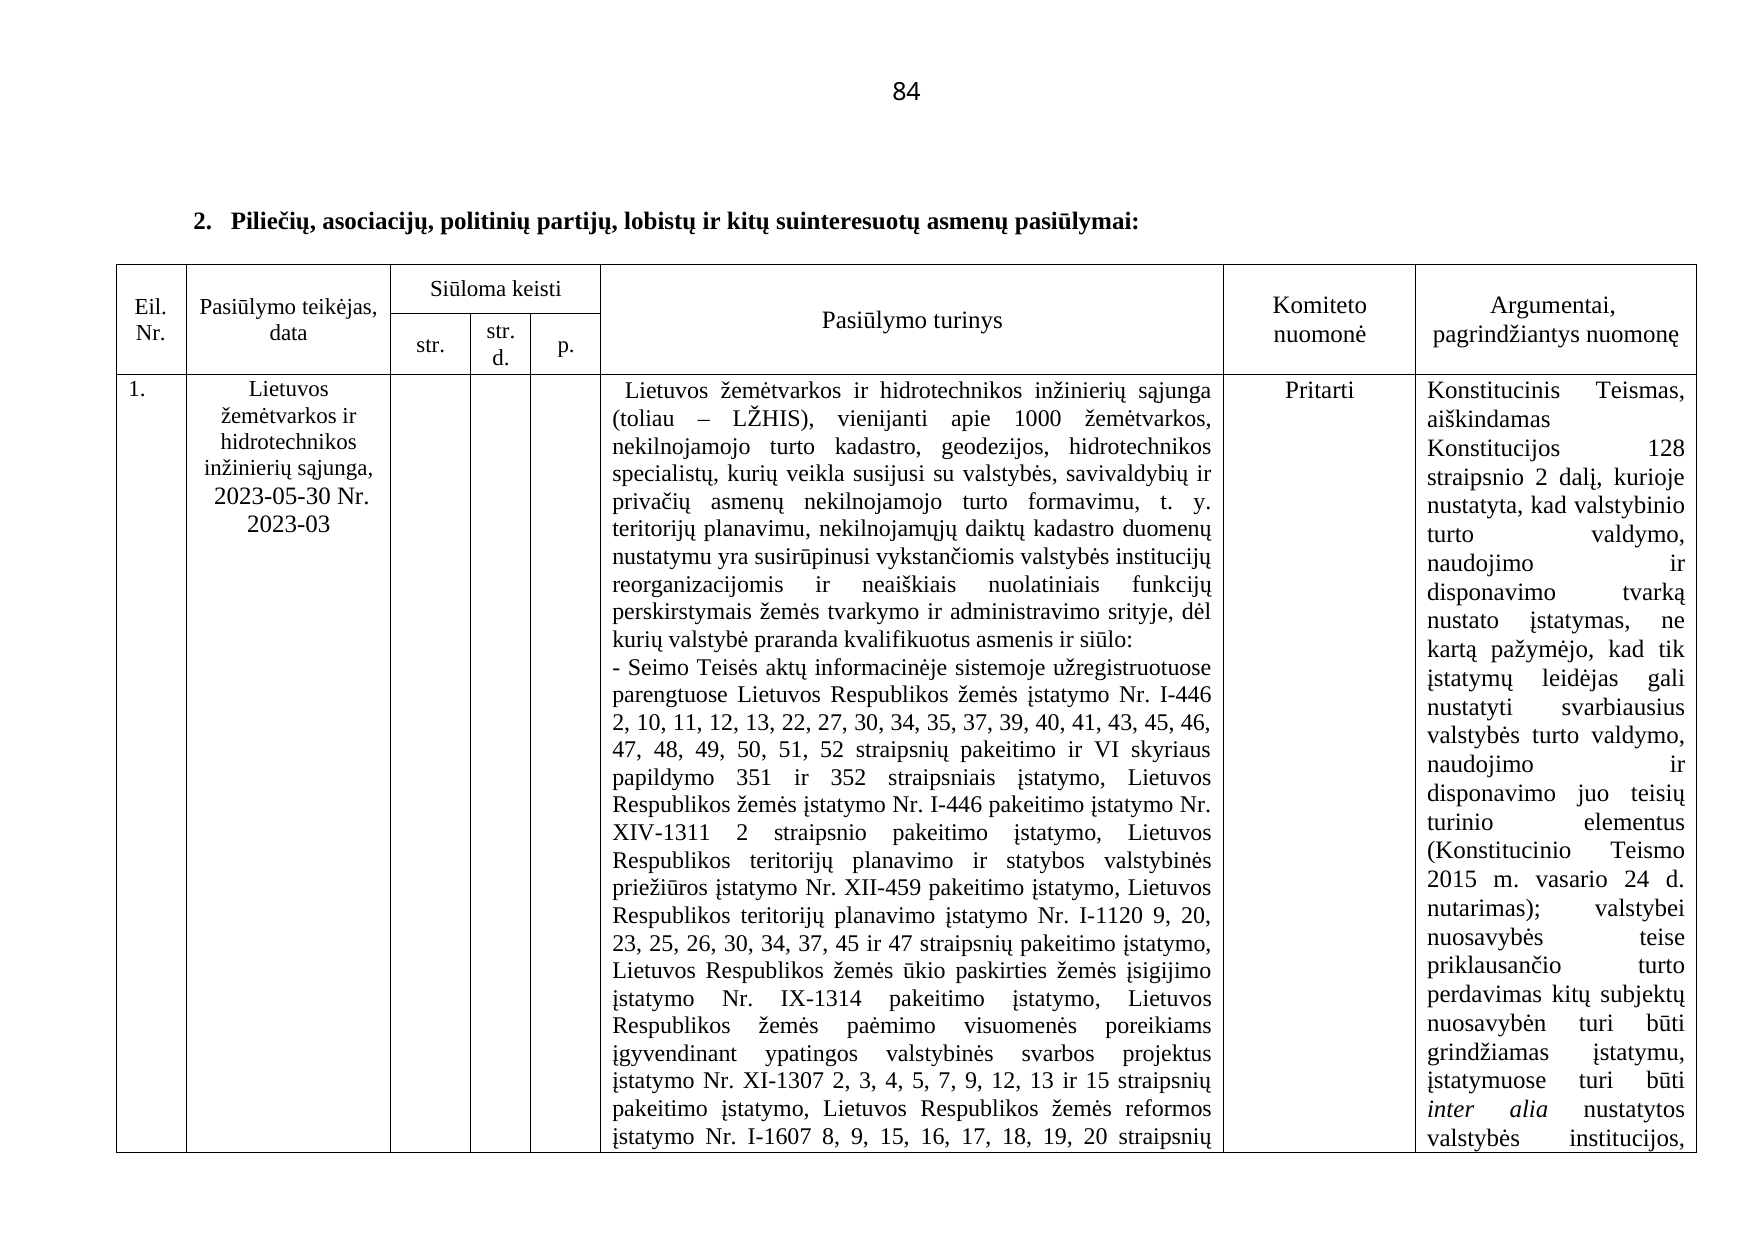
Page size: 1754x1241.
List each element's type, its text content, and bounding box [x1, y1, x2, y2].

table_header Pasiūlymo turinys [601, 265, 1223, 374]
table_cell p. [531, 314, 600, 374]
table_cell Lietuvos žemėtvarkos ir hidrotechnikos inžinierių sąjunga (toliau – LŽHIS), vienijanti apie 1000 žemėtvarkos, nekilnojamojo turto kadastro, geodezijos, hidrotechnikos specialistų, kurių veikla susijusi su valstybės, savivaldybių ir privačių asmenų nekilnojamojo turto formavimu, t. y. teritorijų planavimu, nekilnojamųjų daiktų kadastro duomenų nustatymu yra susirūpinusi vykstančiomis valstybės institucijų reorganizacijomis ir neaiškiais nuolatiniais funkcijų perskirstymais žemės tvarkymo ir administravimo srityje, dėl kurių valstybė praranda kvalifikuotus asmenis ir siūlo: - Seimo Teisės aktų informacinėje sistemoje užregistruotuose parengtuose Lietuvos Respublikos žemės įstatymo Nr. I-446 2, 10, 11, 12, 13, 22, 27, 30, 34, 35, 37, 39, 40, 41, 43, 45, 46, 47, 48, 49, 50, 51, 52 straipsnių pakeitimo ir VI skyriaus papildymo 351 ir 352 straipsniais įstatymo, Lietuvos Respublikos žemės įstatymo Nr. I-446 pakeitimo įstatymo Nr. XIV-1311 2 straipsnio pakeitimo įstatymo, Lietuvos Respublikos teritorijų planavimo ir statybos valstybinės priežiūros įstatymo Nr. XII-459 pakeitimo įstatymo, Lietuvos Respublikos teritorijų planavimo įstatymo Nr. I-1120 9, 20, 23, 25, 26, 30, 34, 37, 45 ir 47 straipsnių pakeitimo įstatymo, Lietuvos Respublikos žemės ūkio paskirties žemės įsigijimo įstatymo Nr. IX-1314 pakeitimo įstatymo, Lietuvos Respublikos žemės paėmimo visuomenės poreikiams įgyvendinant ypatingos valstybinės svarbos projektus įstatymo Nr. XI-1307 2, 3, 4, 5, 7, 9, 12, 13 ir 15 straipsnių pakeitimo įstatymo, Lietuvos Respublikos žemės reformos įstatymo Nr. I-1607 8, 9, 15, 16, 17, 18, 19, 20 straipsnių [601, 375, 1223, 1152]
table_cell Pritarti [1224, 375, 1415, 1152]
table_header Argumentai, pagrindžiantys nuomonę [1416, 265, 1696, 374]
table_cell Konstitucinis Teismas, aiškindamas Konstitucijos 128 straipsnio 2 dalį, kurioje nustatyta, kad valstybinio turto valdymo, naudojimo ir disponavimo tvarką nustato įstatymas, ne kartą pažymėjo, kad tik įstatymų leidėjas gali nustatyti svarbiausius valstybės turto valdymo, naudojimo ir disponavimo juo teisių turinio elementus (Konstitucinio Teismo 2015 m. vasario 24 d. nutarimas); valstybei nuosavybės teise priklausančio turto perdavimas kitų subjektų nuosavybėn turi būti grindžiamas įstatymu, įstatymuose turi būti inter alia nustatytos valstybės institucijos, [1416, 375, 1696, 1152]
table_header Eil. Nr. [117, 265, 186, 374]
table_cell Lietuvos žemėtvarkos ir hidrotechnikos inžinierių sąjunga, 2023-05-30 Nr. 2023-03 [187, 375, 390, 1152]
list Piliečių, asociacijų, politinių partijų, lobistų ir kitų suinteresuotų asmenų pasiūlymai: [193, 206, 1695, 235]
table_header Siūloma keisti [391, 265, 600, 313]
table_cell str. [391, 314, 470, 374]
table_header Pasiūlymo teikėjas, data [187, 265, 390, 374]
table_cell [391, 375, 470, 1152]
table_cell [471, 375, 530, 1152]
table_cell str. d. [471, 314, 530, 374]
table_cell 1. [117, 375, 186, 1152]
table_header Komiteto nuomonė [1224, 265, 1415, 374]
table_cell [531, 375, 600, 1152]
